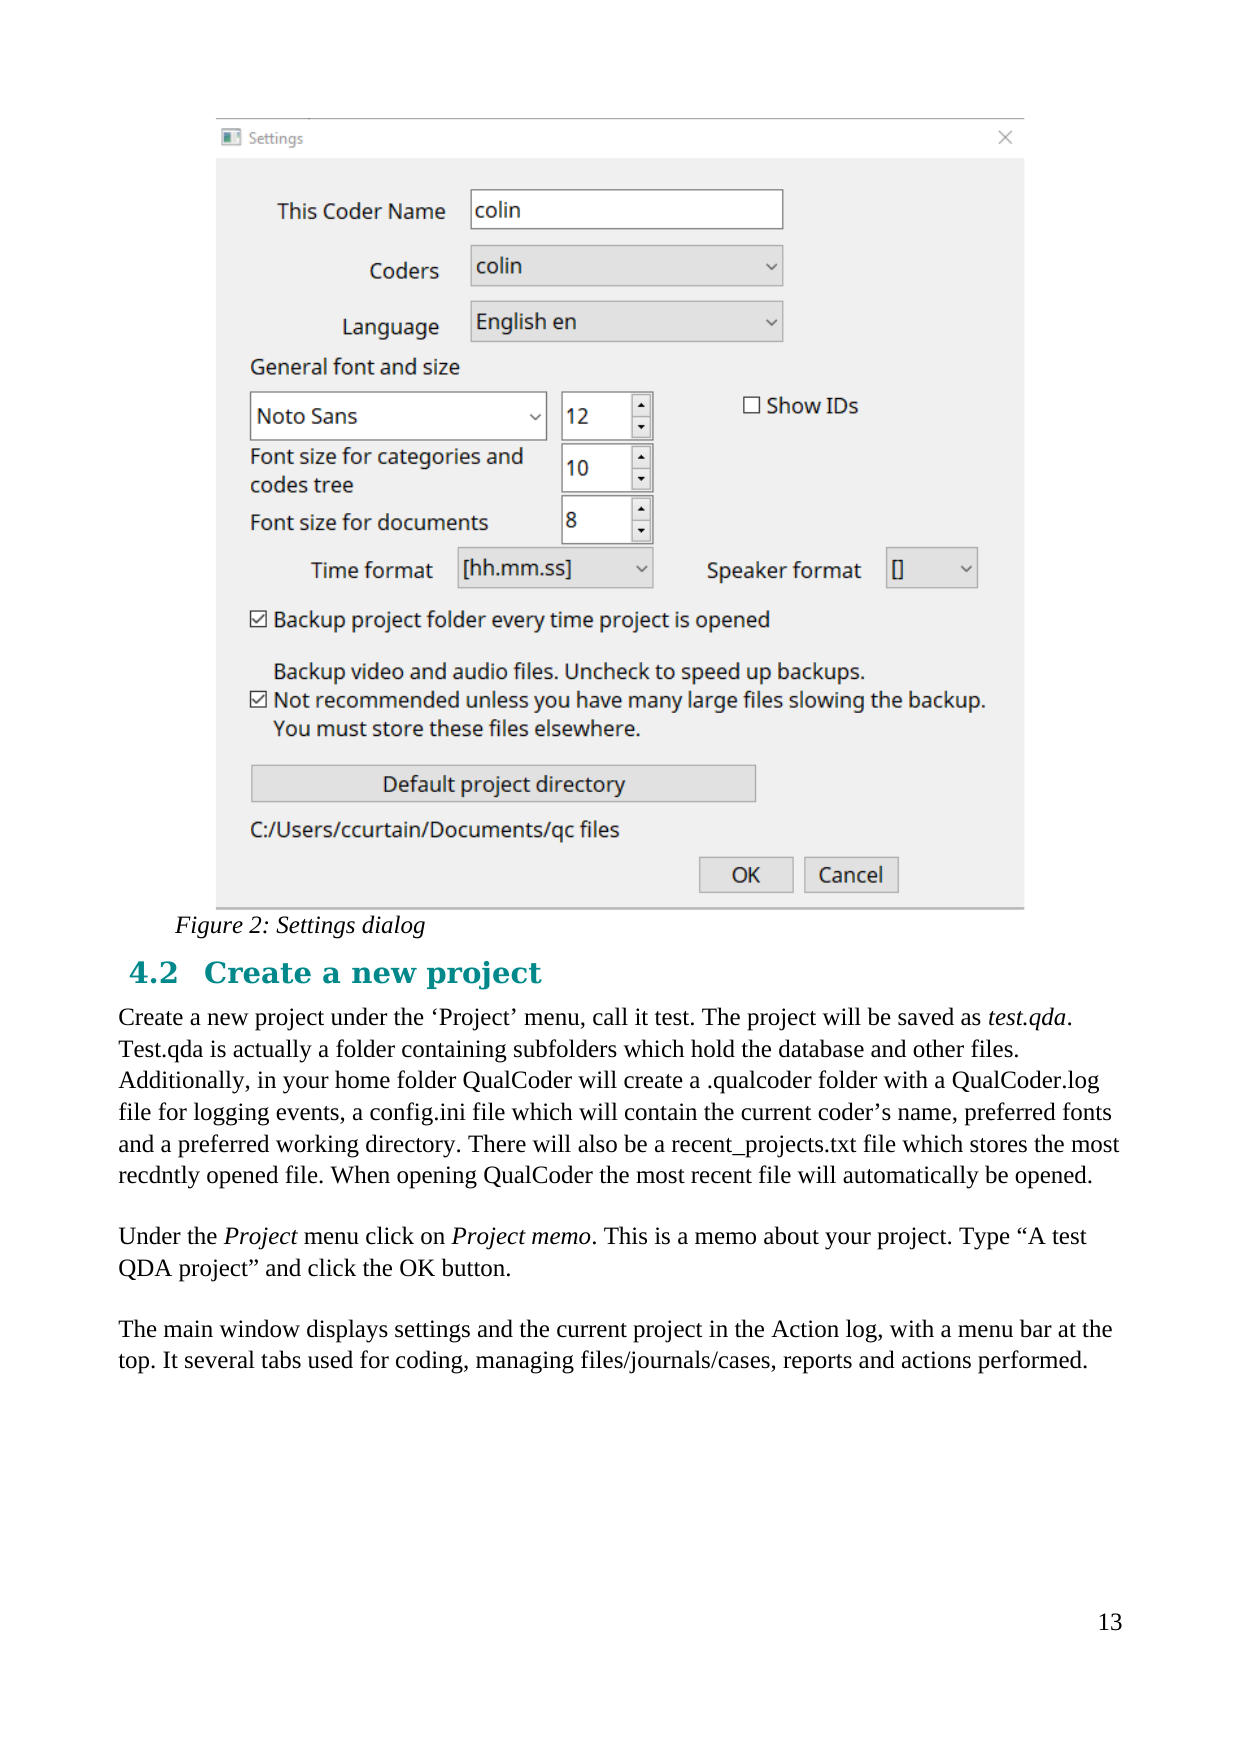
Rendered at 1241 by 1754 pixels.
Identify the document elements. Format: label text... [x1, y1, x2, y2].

text Under the Project menu click on Project memo. This is a memo about your project. Type “A test QDA project” and click the OK button. [118, 1221, 1122, 1282]
text The main window displays settings and the current project in the Action log, with a menu bar at the top. It several tabs used for coding, managing files/journals/cases, reports and actions performed. [118, 1314, 1122, 1374]
text Create a new project under the ‘Project’ menu, call it test. The project will be saved as test.qda. Test.qda is actually a folder containing subfolders which hold the database and other files. Additionally, in your home folder QualCoder will create a .qualcoder folder with a QualCoder.log file for logging events, a config.ini file which will contain the current coder’s name, preferred fonts and a preferred working directory. There will also be a recent_projects.txt file which stores the most recdntly opened file. When opening QualCoder the most recent file will automatically be opened. [118, 1002, 1122, 1189]
text Figure 2: Settings dialog [175, 910, 1065, 939]
subtitle Create a new project [118, 910, 1122, 990]
picture [215, 118, 1025, 910]
